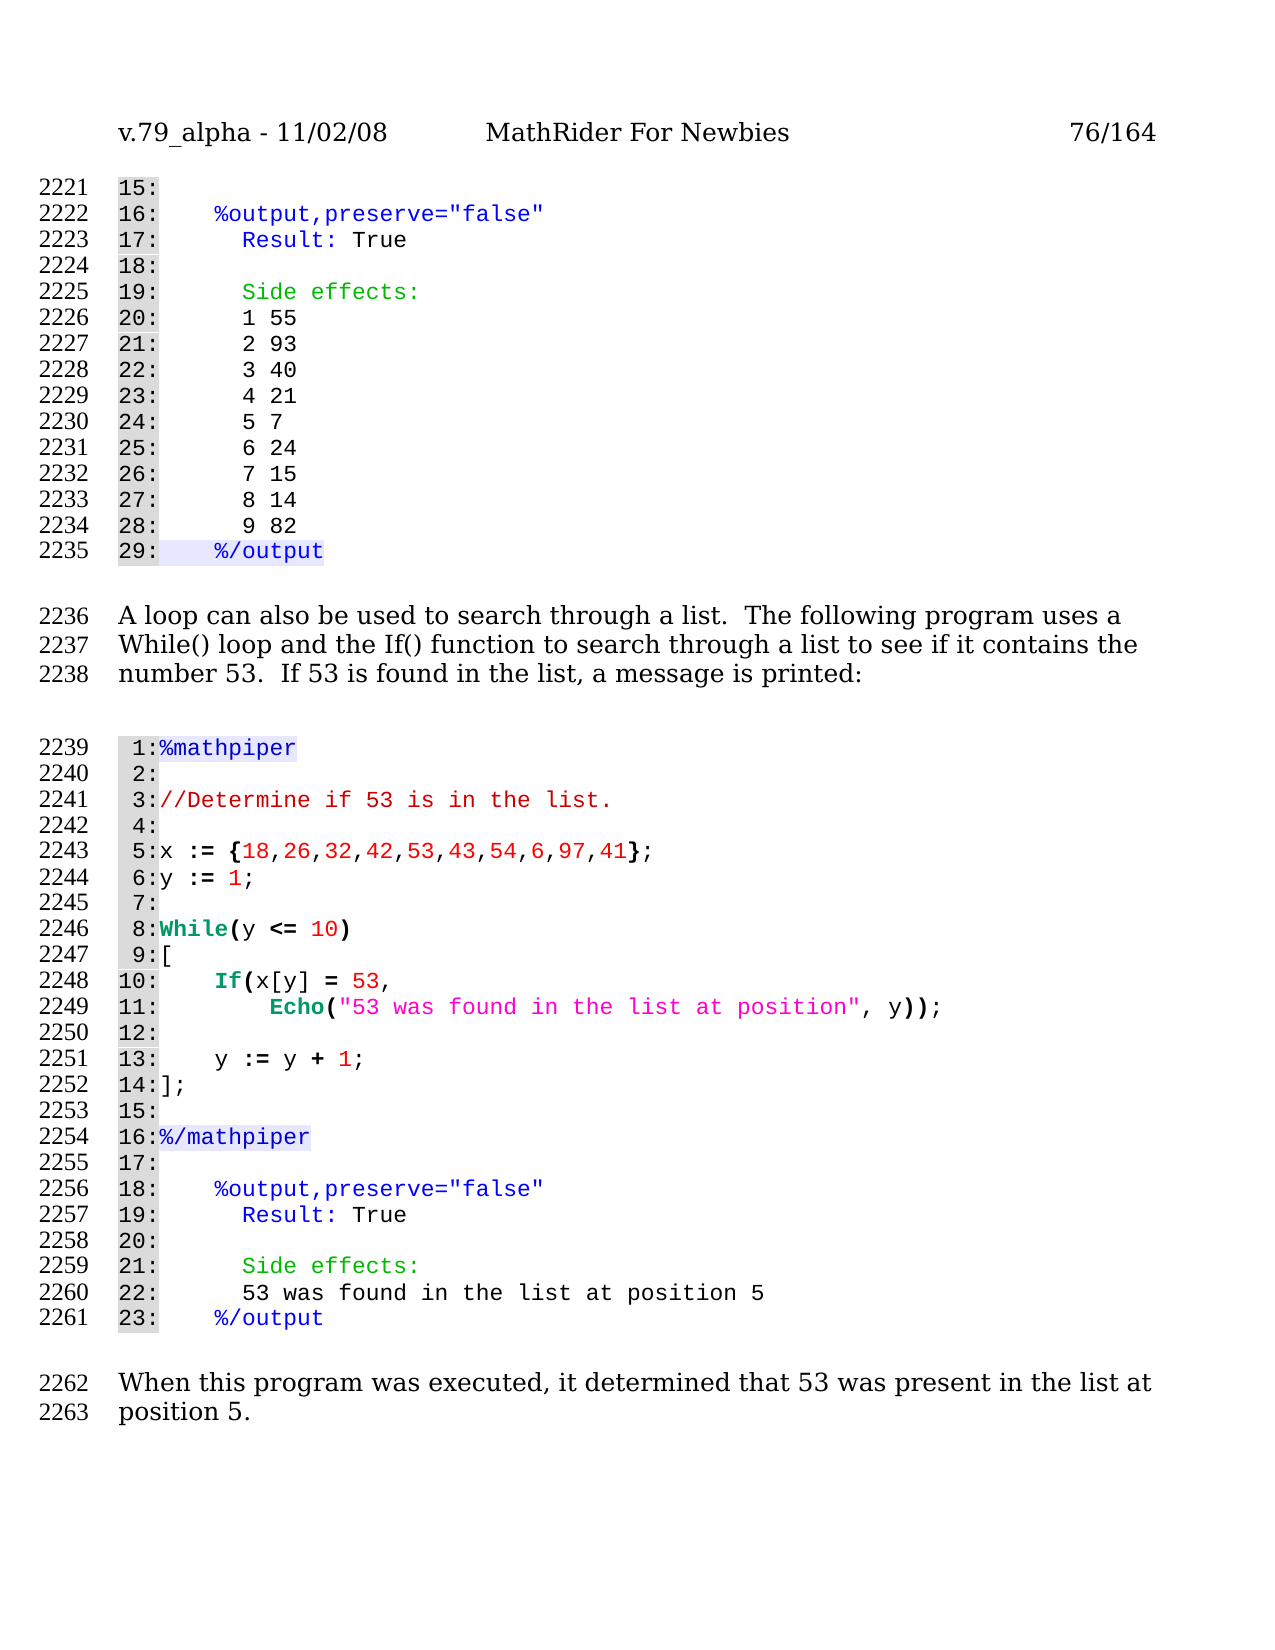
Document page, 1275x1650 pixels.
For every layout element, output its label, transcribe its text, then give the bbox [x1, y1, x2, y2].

text 2: [118, 762, 1157, 788]
text 5:x := {18,26,32,42,53,43,54,6,97,41}; [118, 840, 1157, 866]
text 12: [118, 1021, 1157, 1047]
text 1:%mathpiper [118, 736, 1157, 762]
text 15: [118, 177, 1157, 203]
text 24: 5 7 [118, 410, 1157, 436]
text 7: [118, 892, 1157, 918]
text 21: Side effects: [118, 1255, 1157, 1281]
text 9:[ [118, 944, 1157, 969]
text 26: 7 15 [118, 462, 1157, 488]
text 22: 53 was found in the list at position 5 [118, 1281, 1157, 1307]
text 27: 8 14 [118, 488, 1157, 514]
text 13: y := y + 1; [118, 1047, 1157, 1073]
text 28: 9 82 [118, 514, 1157, 540]
text 23: 4 21 [118, 384, 1157, 410]
text 23: %/output [118, 1307, 1157, 1333]
text 8:While(y <= 10) [118, 918, 1157, 944]
text 15: [118, 1099, 1157, 1125]
text 19: Side effects: [118, 281, 1157, 306]
text 4: [118, 814, 1157, 840]
text 18: [118, 254, 1157, 281]
text 17: Result: True [118, 229, 1157, 254]
text 20: 1 55 [118, 306, 1157, 332]
text 20: [118, 1229, 1157, 1255]
text 16: %output,preserve="false" [118, 203, 1157, 229]
text 17: [118, 1151, 1157, 1177]
text 19: Result: True [118, 1203, 1157, 1229]
text 29: %/output [118, 540, 1157, 566]
text When this program was executed, it determined that 53 was present in the list at position 5. [118, 1368, 1157, 1427]
text 6:y := 1; [118, 866, 1157, 892]
text 21: 2 93 [118, 332, 1157, 358]
text 25: 6 24 [118, 436, 1157, 462]
text 3://Determine if 53 is in the list. [118, 788, 1157, 814]
text A loop can also be used to search through a list. The following program uses a While() loop and the If() function to search through a list to see if it contains the number 53. If 53 is found in the list, a message is printed: [118, 601, 1157, 689]
text 11: Echo("53 was found in the list at position", y)); [118, 996, 1157, 1021]
text 22: 3 40 [118, 358, 1157, 384]
text 10: If(x[y] = 53, [118, 969, 1157, 996]
text 16:%/mathpiper [118, 1125, 1157, 1151]
text 14:]; [118, 1073, 1157, 1099]
text 18: %output,preserve="false" [118, 1177, 1157, 1203]
